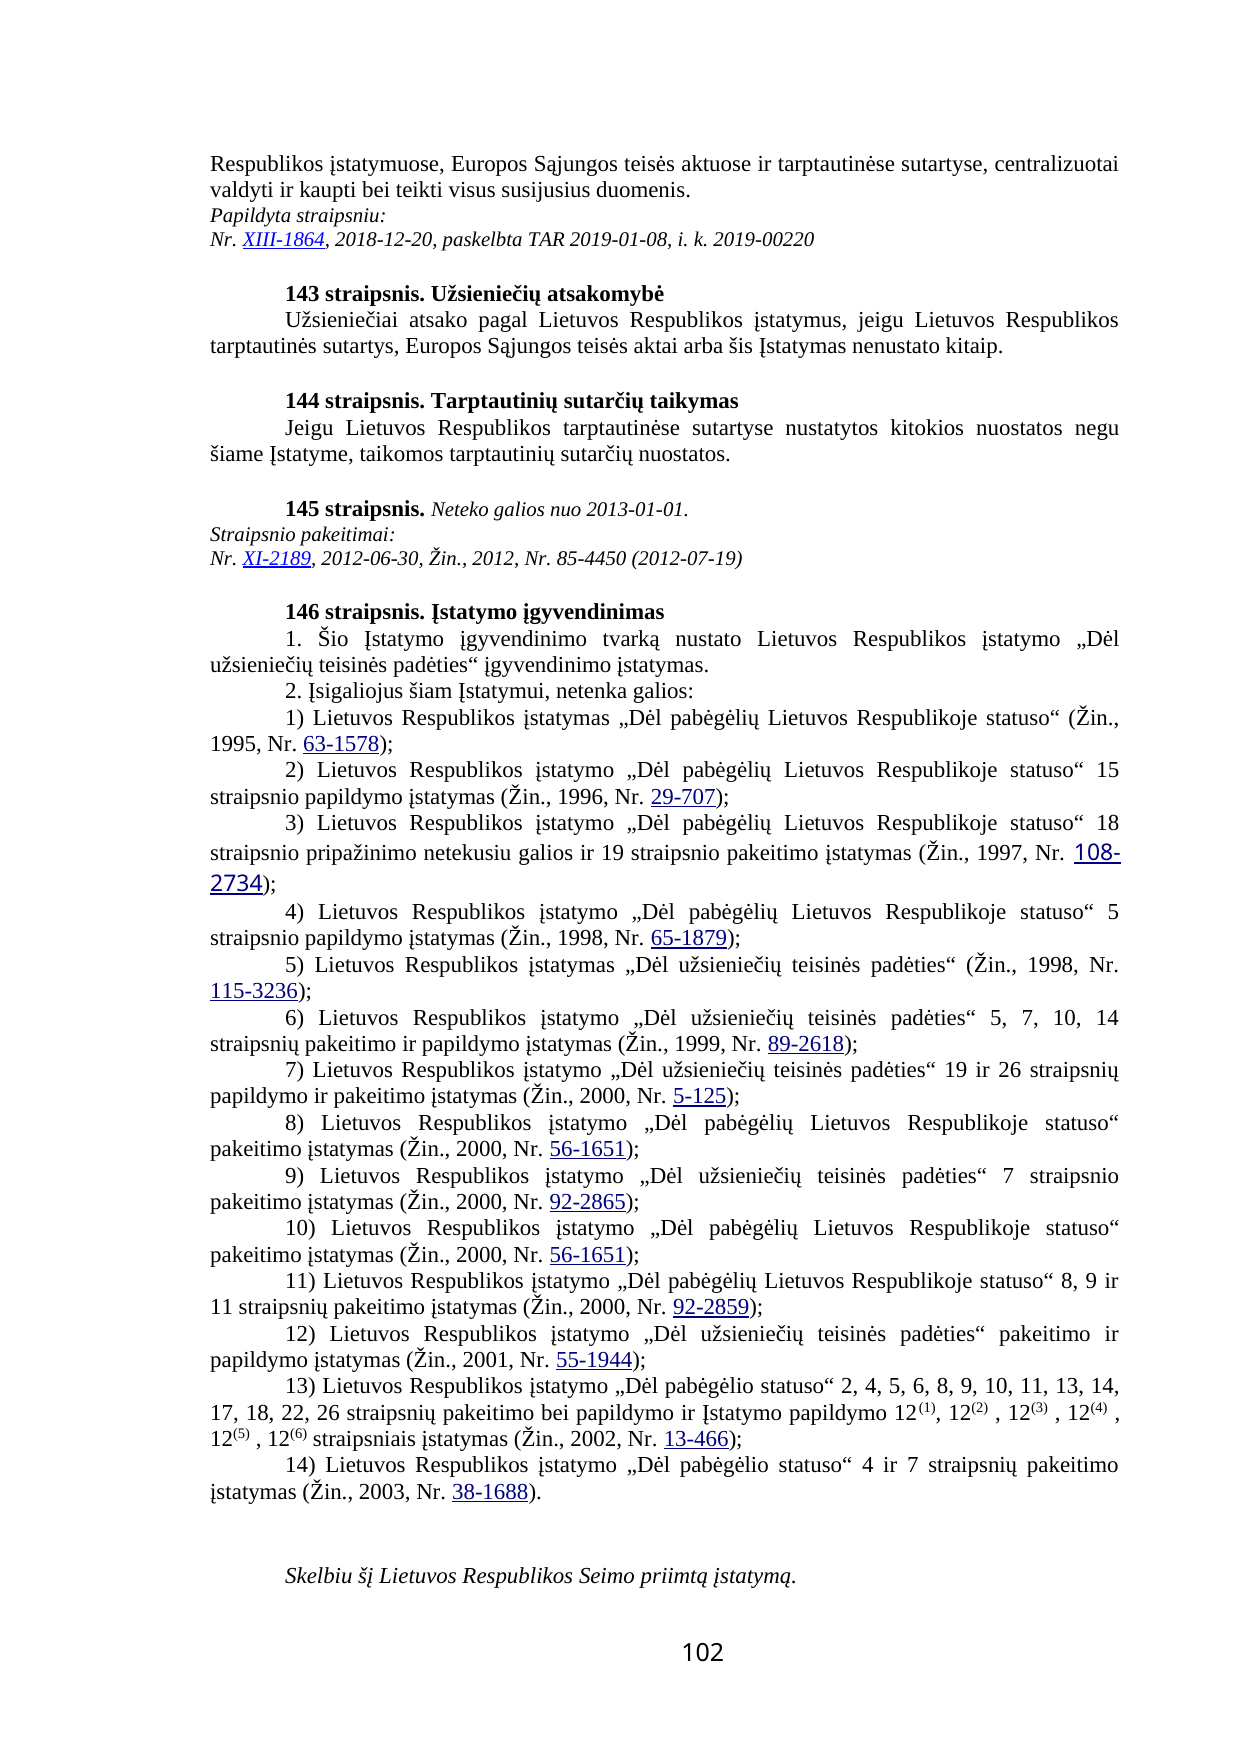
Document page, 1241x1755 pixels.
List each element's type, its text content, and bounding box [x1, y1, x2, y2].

text 8) Lietuvos Respublikos įstatymo „Dėl pabėgėlių Lietuvos Respublikoje statuso“ pakeitimo įstatymas (Žin., 2000, Nr. 56-1651); [210, 1109, 1120, 1162]
text 1) Lietuvos Respublikos įstatymas „Dėl pabėgėlių Lietuvos Respublikoje statuso“ (Žin., 1995, Nr. 63-1578); [210, 704, 1120, 757]
text 3) Lietuvos Respublikos įstatymo „Dėl pabėgėlių Lietuvos Respublikoje statuso“ 18 straipsnio pripažinimo netekusiu galios ir 19 straipsnio pakeitimo įstatymas (Žin., 1997, Nr. 108-2734); [210, 809, 1120, 898]
text 145 straipsnis. Neteko galios nuo 2013-01-01. [210, 495, 1120, 522]
text 11) Lietuvos Respublikos įstatymo „Dėl pabėgėlių Lietuvos Respublikoje statuso“ 8, 9 ir 11 straipsnių pakeitimo įstatymas (Žin., 2000, Nr. 92-2859); [210, 1267, 1120, 1320]
subtitle 143 straipsnis. Užsieniečių atsakomybė [210, 279, 1120, 306]
text 2) Lietuvos Respublikos įstatymo „Dėl pabėgėlių Lietuvos Respublikoje statuso“ 15 straipsnio papildymo įstatymas (Žin., 1996, Nr. 29-707); [210, 757, 1120, 809]
text 9) Lietuvos Respublikos įstatymo „Dėl užsieniečių teisinės padėties“ 7 straipsnio pakeitimo įstatymas (Žin., 2000, Nr. 92-2865); [210, 1162, 1120, 1214]
text 4) Lietuvos Respublikos įstatymo „Dėl pabėgėlių Lietuvos Respublikoje statuso“ 5 straipsnio papildymo įstatymas (Žin., 1998, Nr. 65-1879); [210, 898, 1120, 951]
text 2. Įsigaliojus šiam Įstatymui, netenka galios: [210, 677, 1120, 704]
text 1. Šio Įstatymo įgyvendinimo tvarką nustato Lietuvos Respublikos įstatymo „Dėl užsieniečių teisinės padėties“ įgyvendinimo įstatymas. [210, 625, 1120, 677]
text 6) Lietuvos Respublikos įstatymo „Dėl užsieniečių teisinės padėties“ 5, 7, 10, 14 straipsnių pakeitimo ir papildymo įstatymas (Žin., 1999, Nr. 89-2618); [210, 1003, 1120, 1056]
text 7) Lietuvos Respublikos įstatymo „Dėl užsieniečių teisinės padėties“ 19 ir 26 straipsnių papildymo ir pakeitimo įstatymas (Žin., 2000, Nr. 5-125); [210, 1056, 1120, 1109]
text 146 straipsnis. Įstatymo įgyvendinimas [210, 598, 1120, 625]
text Užsieniečiai atsako pagal Lietuvos Respublikos įstatymus, jeigu Lietuvos Respublikos tarptautinės sutartys, Europos Sąjungos teisės aktai arba šis Įstatymas nenustato kitaip. [210, 306, 1120, 359]
text Nr. XI-2189, 2012-06-30, Žin., 2012, Nr. 85-4450 (2012-07-19) [210, 546, 1120, 570]
text 5) Lietuvos Respublikos įstatymas „Dėl užsieniečių teisinės padėties“ (Žin., 1998, Nr. 115-3236); [210, 951, 1120, 1003]
text Skelbiu šį Lietuvos Respublikos Seimo priimtą įstatymą. [210, 1562, 1120, 1588]
text Papildyta straipsniu: [210, 203, 1120, 227]
text 12) Lietuvos Respublikos įstatymo „Dėl užsieniečių teisinės padėties“ pakeitimo ir papildymo įstatymas (Žin., 2001, Nr. 55-1944); [210, 1320, 1120, 1372]
text Straipsnio pakeitimai: [210, 522, 1120, 546]
text 10) Lietuvos Respublikos įstatymo „Dėl pabėgėlių Lietuvos Respublikoje statuso“ pakeitimo įstatymas (Žin., 2000, Nr. 56-1651); [210, 1214, 1120, 1267]
text 14) Lietuvos Respublikos įstatymo „Dėl pabėgėlio statuso“ 4 ir 7 straipsnių pakeitimo įstatymas (Žin., 2003, Nr. 38-1688). [210, 1452, 1120, 1504]
text Respublikos įstatymuose, Europos Sąjungos teisės aktuose ir tarptautinėse sutartyse, centralizuotai valdyti ir kaupti bei teikti visus susijusius duomenis. [210, 150, 1120, 203]
text Nr. XIII-1864, 2018-12-20, paskelbta TAR 2019-01-08, i. k. 2019-00220 [210, 227, 1120, 251]
text 144 straipsnis. Tarptautinių sutarčių taikymas [210, 387, 1120, 414]
text Jeigu Lietuvos Respublikos tarptautinėse sutartyse nustatytos kitokios nuostatos negu šiame Įstatyme, taikomos tarptautinių sutarčių nuostatos. [210, 414, 1120, 466]
text 13) Lietuvos Respublikos įstatymo „Dėl pabėgėlio statuso“ 2, 4, 5, 6, 8, 9, 10, 11, 13, 14, 17, 18, 22, 26 straipsnių pakeitimo bei papildymo ir Įstatymo papildymo 12(1), 12(2) , 12(3) , 12(4) , 12(5) , 12(6) straipsniais įstatymas (Žin., 2002, Nr. 13-466); [210, 1372, 1120, 1452]
